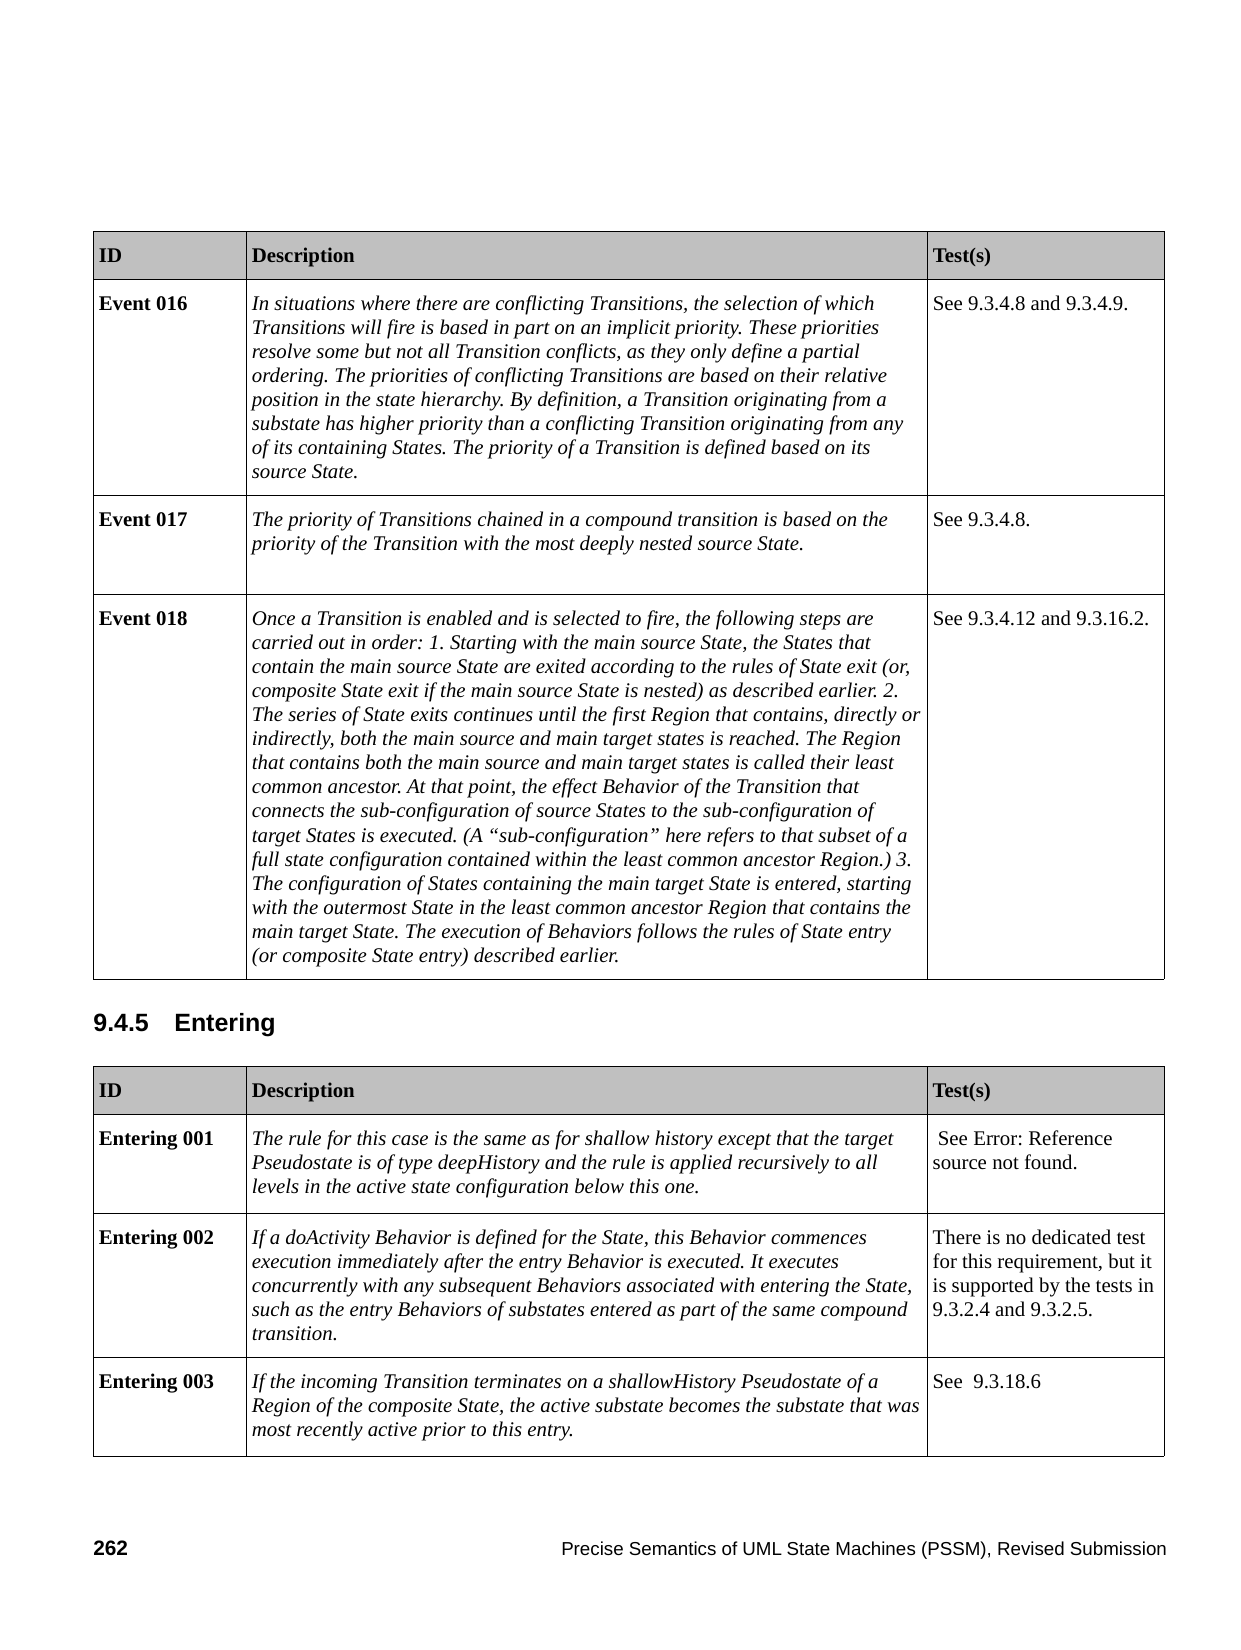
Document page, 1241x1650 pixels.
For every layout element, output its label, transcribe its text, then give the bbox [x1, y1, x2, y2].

table_cell See Error: Reference source not found. [928, 1115, 1164, 1213]
table_cell Entering 002 [94, 1214, 246, 1357]
table_header Test(s) [928, 232, 1164, 279]
table_cell Event 017 [94, 496, 246, 594]
table_cell Entering 001 [94, 1115, 246, 1213]
table_cell In situations where there are conflicting Transitions, the selection of which Transitions will fire is based in part on an implicit priority. These priorities resolve some but not all Transition conflicts, as they only define a partial ordering. The priorities of conflicting Transitions are based on their relative position in the state hierarchy. By definition, a Transition originating from a substate has higher priority than a conflicting Transition originating from any of its containing States. The priority of a Transition is defined based on its source State. [247, 280, 927, 495]
table_header Description [247, 1067, 927, 1114]
table_cell The priority of Transitions chained in a compound transition is based on the priority of the Transition with the most deeply nested source State. [247, 496, 927, 594]
table_cell See 9.3.4.12 and 9.3.16.2. [928, 595, 1164, 979]
subtitle Entering [93, 1008, 1164, 1037]
table_header ID [94, 232, 246, 279]
table_cell If a doActivity Behavior is defined for the State, this Behavior commences execution immediately after the entry Behavior is executed. It executes concurrently with any subsequent Behaviors associated with entering the State, such as the entry Behaviors of substates entered as part of the same compound transition. [247, 1214, 927, 1357]
table_header Test(s) [928, 1067, 1164, 1114]
table_cell If the incoming Transition terminates on a shallowHistory Pseudostate of a Region of the composite State, the active substate becomes the substate that was most recently active prior to this entry. [247, 1358, 927, 1456]
table_cell See 9.3.4.8. [928, 496, 1164, 594]
table_cell Once a Transition is enabled and is selected to fire, the following steps are carried out in order: 1. Starting with the main source State, the States that contain the main source State are exited according to the rules of State exit (or, composite State exit if the main source State is nested) as described earlier. 2. The series of State exits continues until the first Region that contains, directly or indirectly, both the main source and main target states is reached. The Region that contains both the main source and main target states is called their least common ancestor. At that point, the effect Behavior of the Transition that connects the sub-configuration of source States to the sub-configuration of target States is executed. (A “sub-configuration” here refers to that subset of a full state configuration contained within the least common ancestor Region.) 3. The configuration of States containing the main target State is entered, starting with the outermost State in the least common ancestor Region that contains the main target State. The execution of Behaviors follows the rules of State entry (or composite State entry) described earlier. [247, 595, 927, 979]
table_cell Event 016 [94, 280, 246, 495]
table_cell Entering 003 [94, 1358, 246, 1456]
table_cell There is no dedicated test for this requirement, but it is supported by the tests in 9.3.2.4 and 9.3.2.5. [928, 1214, 1164, 1357]
table_header ID [94, 1067, 246, 1114]
table_cell Event 018 [94, 595, 246, 979]
table_cell See 9.3.4.8 and 9.3.4.9. [928, 280, 1164, 495]
table_cell See 9.3.18.6 [928, 1358, 1164, 1456]
table_cell The rule for this case is the same as for shallow history except that the target Pseudostate is of type deepHistory and the rule is applied recursively to all levels in the active state configuration below this one. [247, 1115, 927, 1213]
table_header Description [247, 232, 927, 279]
